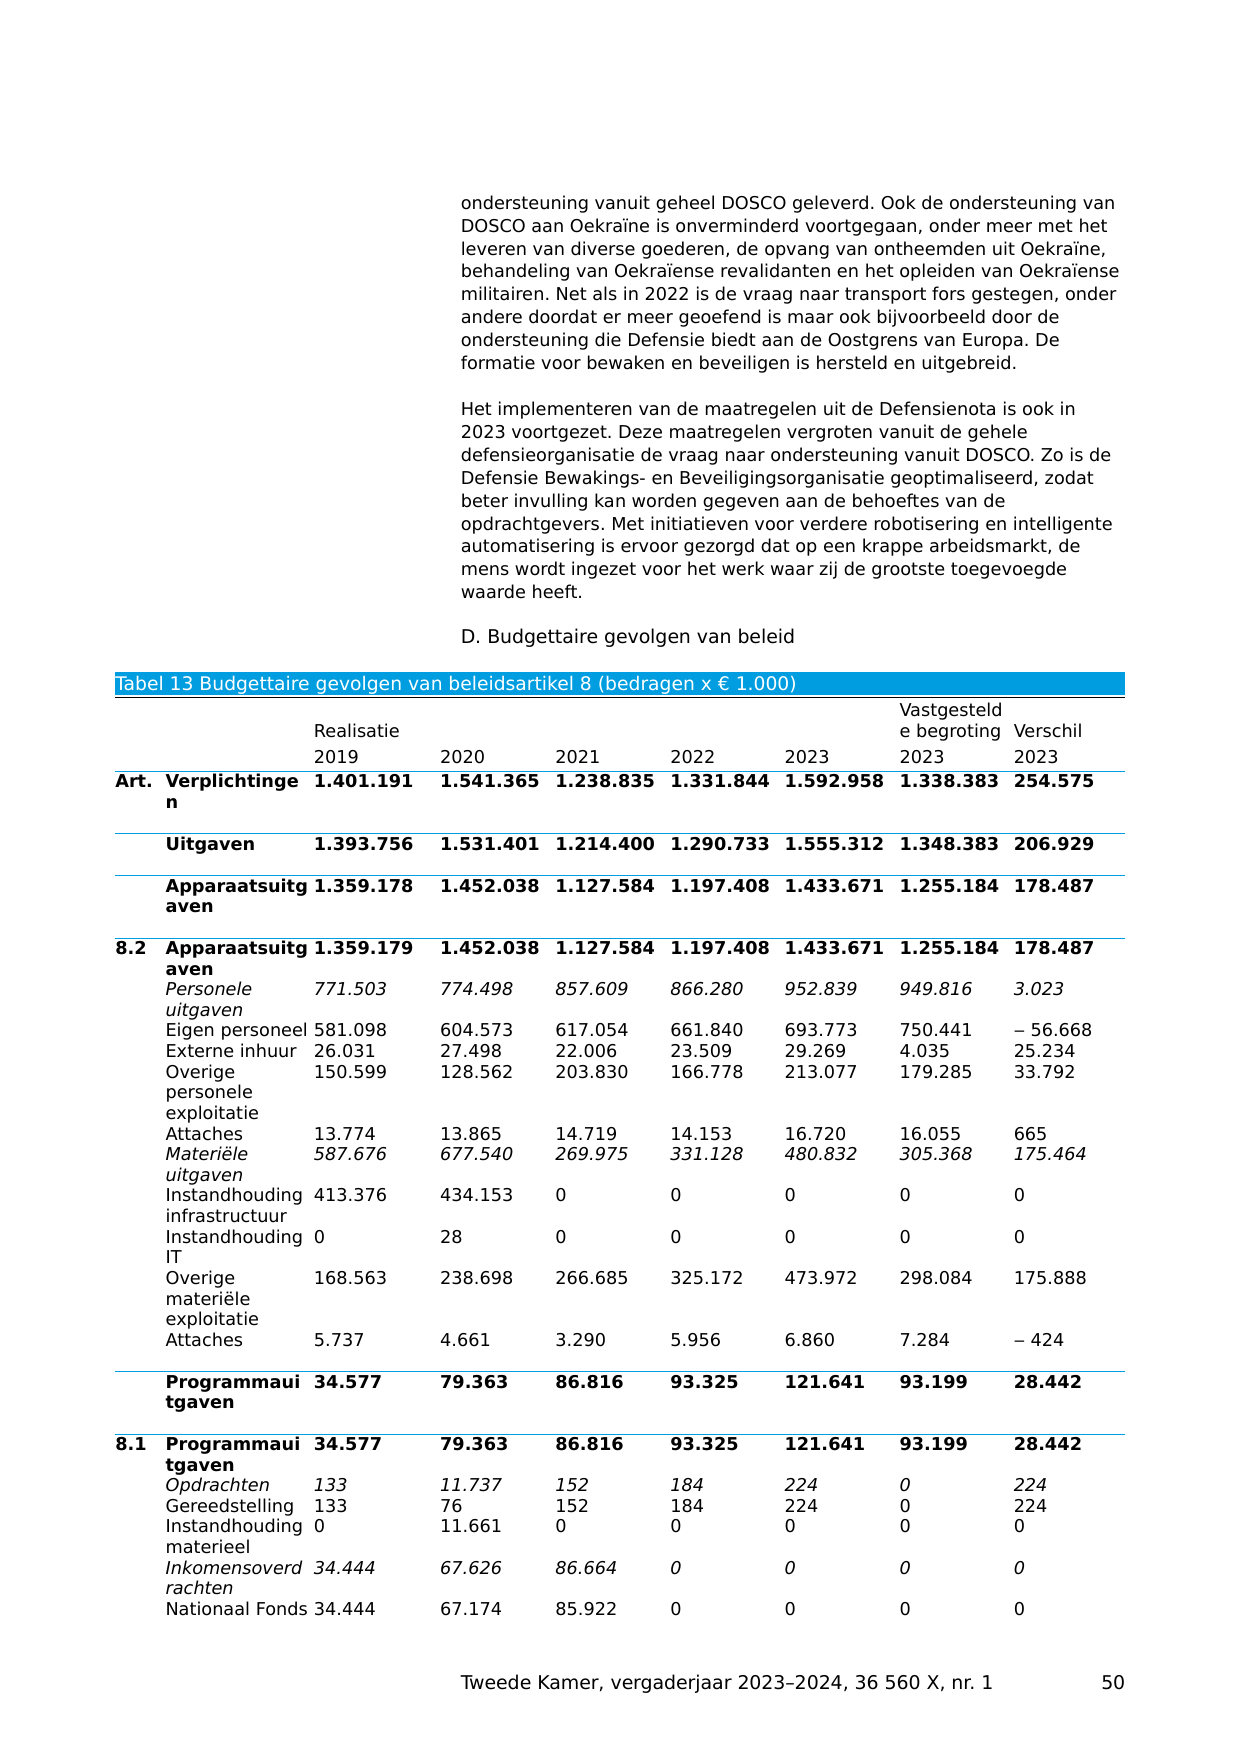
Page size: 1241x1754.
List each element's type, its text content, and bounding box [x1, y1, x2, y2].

table_cell 1.238.835 [552, 772, 667, 813]
table_cell [115, 1268, 162, 1330]
table_cell 750.441 [896, 1020, 1011, 1041]
table_cell [115, 917, 162, 937]
table_cell 0 [552, 1185, 667, 1227]
table_cell [115, 1350, 162, 1371]
table_cell 34.577 [311, 1372, 437, 1413]
table_cell [437, 1413, 552, 1433]
table_cell 1.531.401 [437, 834, 552, 854]
table_cell 13.865 [437, 1124, 552, 1144]
table_cell 0 [311, 1516, 437, 1558]
table_cell 1.331.844 [667, 772, 781, 813]
table_cell [667, 854, 781, 875]
table_cell [115, 1516, 162, 1558]
table_cell 175.888 [1011, 1268, 1125, 1330]
table_cell 1.127.584 [552, 939, 667, 979]
text ondersteuning vanuit geheel DOSCO geleverd. Ook de ondersteuning van DOSCO aan Oekraïne is onverminderd voortgegaan, onder meer met het leveren van diverse goederen, de opvang van ontheemden uit Oekraïne, behandeling van Oekraïense revalidanten en het opleiden van Oekraïense militairen. Net als in 2022 is de vraag naar transport fors gestegen, onder andere doordat er meer geoefend is maar ook bijvoorbeeld door de ondersteuning die Defensie biedt aan de Oostgrens van Europa. De formatie voor bewaken en beveiligen is hersteld en uitgebreid. [461, 191, 1125, 374]
table_cell Inkomensoverdrachten [163, 1558, 311, 1599]
table_cell 23.509 [667, 1041, 781, 1062]
table_cell 0 [1011, 1227, 1125, 1268]
table_cell [781, 1350, 896, 1371]
table_cell [667, 917, 781, 937]
table_cell [781, 1413, 896, 1433]
table_cell 34.577 [311, 1435, 437, 1475]
table_cell [896, 1413, 1011, 1433]
table_cell 203.830 [552, 1062, 667, 1123]
table_cell Attaches [163, 1124, 311, 1144]
table_cell [552, 854, 667, 875]
table_cell 8.1 [115, 1435, 162, 1475]
table_cell 179.285 [896, 1062, 1011, 1123]
table_cell 67.626 [437, 1558, 552, 1599]
table_cell 0 [781, 1558, 896, 1599]
table_cell 93.325 [667, 1372, 781, 1413]
table_cell [115, 1372, 162, 1413]
table_cell 1.433.671 [781, 876, 896, 917]
table_cell 86.816 [552, 1372, 667, 1413]
table_cell 184 [667, 1475, 781, 1496]
table_cell 93.199 [896, 1372, 1011, 1413]
table_cell 0 [896, 1558, 1011, 1599]
table_cell Art. [115, 772, 162, 813]
table_cell Realisatie [311, 698, 896, 744]
table_cell [667, 813, 781, 833]
table_cell 1.290.733 [667, 834, 781, 854]
table_cell 0 [896, 1496, 1011, 1516]
table_cell [115, 813, 162, 833]
table_cell 254.575 [1011, 772, 1125, 813]
table_cell 86.664 [552, 1558, 667, 1599]
table_cell [311, 1413, 437, 1433]
table_cell Overige materiële exploitatie [163, 1268, 311, 1330]
table_cell 1.214.400 [552, 834, 667, 854]
table_cell 11.737 [437, 1475, 552, 1496]
table_cell [115, 834, 162, 854]
table_cell 27.498 [437, 1041, 552, 1062]
table_cell Verplichtingen [163, 772, 311, 813]
table_cell [437, 1350, 552, 1371]
table_cell 121.641 [781, 1372, 896, 1413]
table_cell [437, 854, 552, 875]
table_cell [115, 876, 162, 917]
table_cell Materiële uitgaven [163, 1144, 311, 1185]
table_cell [667, 1413, 781, 1433]
table_cell 93.199 [896, 1435, 1011, 1475]
table_cell 1.359.179 [311, 939, 437, 979]
table_cell 33.792 [1011, 1062, 1125, 1123]
table_cell [115, 1124, 162, 1144]
table_cell 587.676 [311, 1144, 437, 1185]
table_cell 1.401.191 [311, 772, 437, 813]
table_cell 2023 [1011, 744, 1125, 771]
table_cell 331.128 [667, 1144, 781, 1185]
table_cell [552, 1413, 667, 1433]
table_cell 13.774 [311, 1124, 437, 1144]
table_cell [163, 698, 311, 744]
table_cell [311, 854, 437, 875]
table_cell Nationaal Fonds [163, 1599, 311, 1619]
table_cell 79.363 [437, 1372, 552, 1413]
table_cell 0 [667, 1185, 781, 1227]
table_cell 16.055 [896, 1124, 1011, 1144]
table_cell 25.234 [1011, 1041, 1125, 1062]
table_cell 949.816 [896, 979, 1011, 1020]
table_cell [781, 854, 896, 875]
table_cell Programmauitgaven [163, 1435, 311, 1475]
table_cell 206.929 [1011, 834, 1125, 854]
table_cell 28.442 [1011, 1435, 1125, 1475]
table_cell 224 [781, 1496, 896, 1516]
table_cell [115, 1599, 162, 1619]
table_cell [1011, 917, 1125, 937]
table_cell Personele uitgaven [163, 979, 311, 1020]
table_cell 1.197.408 [667, 876, 781, 917]
table_cell 4.661 [437, 1330, 552, 1350]
table_cell 1.255.184 [896, 876, 1011, 917]
table_cell [115, 1041, 162, 1062]
table_cell Instandhouding IT [163, 1227, 311, 1268]
table_cell 617.054 [552, 1020, 667, 1041]
table_cell 1.127.584 [552, 876, 667, 917]
table_cell 5.737 [311, 1330, 437, 1350]
table_cell [163, 854, 311, 875]
table_cell [115, 1558, 162, 1599]
table_cell [115, 1475, 162, 1496]
table_cell [896, 813, 1011, 833]
table_cell 413.376 [311, 1185, 437, 1227]
table_cell Programmauitgaven [163, 1372, 311, 1413]
table_cell 1.393.756 [311, 834, 437, 854]
table_cell 3.290 [552, 1330, 667, 1350]
table_cell 2020 [437, 744, 552, 771]
table_cell 76 [437, 1496, 552, 1516]
table_cell Apparaatsuitgaven [163, 876, 311, 917]
table_cell 29.269 [781, 1041, 896, 1062]
table_cell [552, 917, 667, 937]
table_cell 665 [1011, 1124, 1125, 1144]
table_cell [437, 917, 552, 937]
table_cell ‒ 56.668 [1011, 1020, 1125, 1041]
table_cell 473.972 [781, 1268, 896, 1330]
table_cell 184 [667, 1496, 781, 1516]
table_cell 0 [667, 1558, 781, 1599]
table_cell 1.348.383 [896, 834, 1011, 854]
table_cell 604.573 [437, 1020, 552, 1041]
table_cell Vastgestelde begroting [896, 698, 1011, 744]
table_cell 0 [667, 1516, 781, 1558]
table_cell 2019 [311, 744, 437, 771]
table_cell 693.773 [781, 1020, 896, 1041]
table_cell 1.452.038 [437, 939, 552, 979]
table_cell 1.452.038 [437, 876, 552, 917]
table_cell 1.555.312 [781, 834, 896, 854]
table_cell 0 [896, 1475, 1011, 1496]
table_cell [115, 1227, 162, 1268]
table_cell 238.698 [437, 1268, 552, 1330]
table_cell [311, 813, 437, 833]
table_cell 133 [311, 1496, 437, 1516]
table_cell 661.840 [667, 1020, 781, 1041]
table_cell 8.2 [115, 939, 162, 979]
table_cell 28 [437, 1227, 552, 1268]
table_cell [115, 979, 162, 1020]
table_cell [781, 917, 896, 937]
table_cell 2023 [781, 744, 896, 771]
table_cell 298.084 [896, 1268, 1011, 1330]
table_cell [667, 1350, 781, 1371]
table_cell Apparaatsuitgaven [163, 939, 311, 979]
table_cell Instandhouding infrastructuur [163, 1185, 311, 1227]
table_cell 1.197.408 [667, 939, 781, 979]
table_cell 325.172 [667, 1268, 781, 1330]
table_cell 11.661 [437, 1516, 552, 1558]
table_cell 34.444 [311, 1558, 437, 1599]
table_cell [115, 1020, 162, 1041]
table_cell 0 [1011, 1516, 1125, 1558]
table_cell 266.685 [552, 1268, 667, 1330]
table_cell 178.487 [1011, 939, 1125, 979]
table_cell 305.368 [896, 1144, 1011, 1185]
table_cell 0 [311, 1227, 437, 1268]
table_cell 0 [781, 1516, 896, 1558]
table_cell [115, 1144, 162, 1185]
table_cell [896, 854, 1011, 875]
title D. Budgettaire gevolgen van beleid [461, 626, 1125, 648]
table_cell [437, 813, 552, 833]
table_cell 4.035 [896, 1041, 1011, 1062]
table_cell 121.641 [781, 1435, 896, 1475]
table_cell 480.832 [781, 1144, 896, 1185]
table_cell [896, 1350, 1011, 1371]
table_cell 16.720 [781, 1124, 896, 1144]
table_cell 86.816 [552, 1435, 667, 1475]
table_cell [1011, 854, 1125, 875]
table_cell 0 [667, 1599, 781, 1619]
table_cell 150.599 [311, 1062, 437, 1123]
table_cell 774.498 [437, 979, 552, 1020]
table_cell 34.444 [311, 1599, 437, 1619]
table_cell [115, 1413, 162, 1433]
table_cell [1011, 1413, 1125, 1433]
table_cell 1.541.365 [437, 772, 552, 813]
table_cell 0 [1011, 1558, 1125, 1599]
table_cell [311, 1350, 437, 1371]
table_cell 14.719 [552, 1124, 667, 1144]
table_cell 85.922 [552, 1599, 667, 1619]
table_cell 771.503 [311, 979, 437, 1020]
table_cell 26.031 [311, 1041, 437, 1062]
table_cell 0 [896, 1227, 1011, 1268]
table_cell Externe inhuur [163, 1041, 311, 1062]
table_cell 213.077 [781, 1062, 896, 1123]
table_cell [163, 744, 311, 771]
table_cell Overige personele exploitatie [163, 1062, 311, 1123]
table_cell ‒ 424 [1011, 1330, 1125, 1350]
table_cell 0 [896, 1185, 1011, 1227]
table_cell [896, 917, 1011, 937]
table_cell [163, 813, 311, 833]
table_cell 6.860 [781, 1330, 896, 1350]
table_cell 168.563 [311, 1268, 437, 1330]
table_cell 128.562 [437, 1062, 552, 1123]
table_cell 79.363 [437, 1435, 552, 1475]
table_cell 133 [311, 1475, 437, 1496]
table_cell 2022 [667, 744, 781, 771]
table_cell 22.006 [552, 1041, 667, 1062]
table_cell 224 [781, 1475, 896, 1496]
table_cell 152 [552, 1475, 667, 1496]
table_cell 14.153 [667, 1124, 781, 1144]
table_cell 2023 [896, 744, 1011, 771]
table_cell 224 [1011, 1496, 1125, 1516]
table_cell 0 [1011, 1599, 1125, 1619]
table_cell [311, 917, 437, 937]
table_cell 0 [896, 1599, 1011, 1619]
table_cell 0 [667, 1227, 781, 1268]
table_cell 175.464 [1011, 1144, 1125, 1185]
table_cell 166.778 [667, 1062, 781, 1123]
table_cell 0 [781, 1599, 896, 1619]
table_cell 857.609 [552, 979, 667, 1020]
table_cell 0 [896, 1516, 1011, 1558]
table_cell 1.338.383 [896, 772, 1011, 813]
table_cell 1.255.184 [896, 939, 1011, 979]
table_cell Gereedstelling [163, 1496, 311, 1516]
table_cell [115, 1185, 162, 1227]
text Het implementeren van de maatregelen uit de Defensienota is ook in 2023 voortgezet. Deze maatregelen vergroten vanuit de gehele defensieorganisatie de vraag naar ondersteuning vanuit DOSCO. Zo is de Defensie Bewakings- en Beveiligingsorganisatie geoptimaliseerd, zodat beter invulling kan worden gegeven aan de behoeftes van de opdrachtgevers. Met initiatieven voor verdere robotisering en intelligente automatisering is ervoor gezorgd dat op een krappe arbeidsmarkt, de mens wordt ingezet voor het werk waar zij de grootste toegevoegde waarde heeft. [461, 397, 1125, 603]
table_cell 28.442 [1011, 1372, 1125, 1413]
table_cell 152 [552, 1496, 667, 1516]
table_cell [1011, 1350, 1125, 1371]
table_cell [115, 1062, 162, 1123]
table_cell [115, 698, 162, 744]
table_cell Opdrachten [163, 1475, 311, 1496]
table_cell 0 [552, 1516, 667, 1558]
table_cell [781, 813, 896, 833]
table_cell 3.023 [1011, 979, 1125, 1020]
table_cell 178.487 [1011, 876, 1125, 917]
table_cell 581.098 [311, 1020, 437, 1041]
table_cell 7.284 [896, 1330, 1011, 1350]
table_cell 677.540 [437, 1144, 552, 1185]
table_cell 952.839 [781, 979, 896, 1020]
table_cell [1011, 813, 1125, 833]
table_cell [115, 854, 162, 875]
table_cell 434.153 [437, 1185, 552, 1227]
table_cell [115, 1496, 162, 1516]
table_cell [115, 1330, 162, 1350]
table_cell 269.975 [552, 1144, 667, 1185]
table_cell 0 [552, 1227, 667, 1268]
table_cell 0 [781, 1227, 896, 1268]
table_cell [163, 917, 311, 937]
table_cell Attaches [163, 1330, 311, 1350]
table_cell [163, 1413, 311, 1433]
table_cell 2021 [552, 744, 667, 771]
table_cell 866.280 [667, 979, 781, 1020]
table_cell 1.592.958 [781, 772, 896, 813]
table_cell [552, 813, 667, 833]
table_cell 0 [781, 1185, 896, 1227]
table_cell Verschil [1011, 698, 1125, 744]
table_cell [163, 1350, 311, 1371]
table_cell 224 [1011, 1475, 1125, 1496]
table_cell Uitgaven [163, 834, 311, 854]
table_cell 1.433.671 [781, 939, 896, 979]
table_cell 93.325 [667, 1435, 781, 1475]
table_cell 1.359.178 [311, 876, 437, 917]
table_cell 67.174 [437, 1599, 552, 1619]
table_cell Eigen personeel [163, 1020, 311, 1041]
table_cell [552, 1350, 667, 1371]
table_cell Instandhouding materieel [163, 1516, 311, 1558]
table_cell [115, 744, 162, 771]
table_cell 0 [1011, 1185, 1125, 1227]
table_cell 5.956 [667, 1330, 781, 1350]
